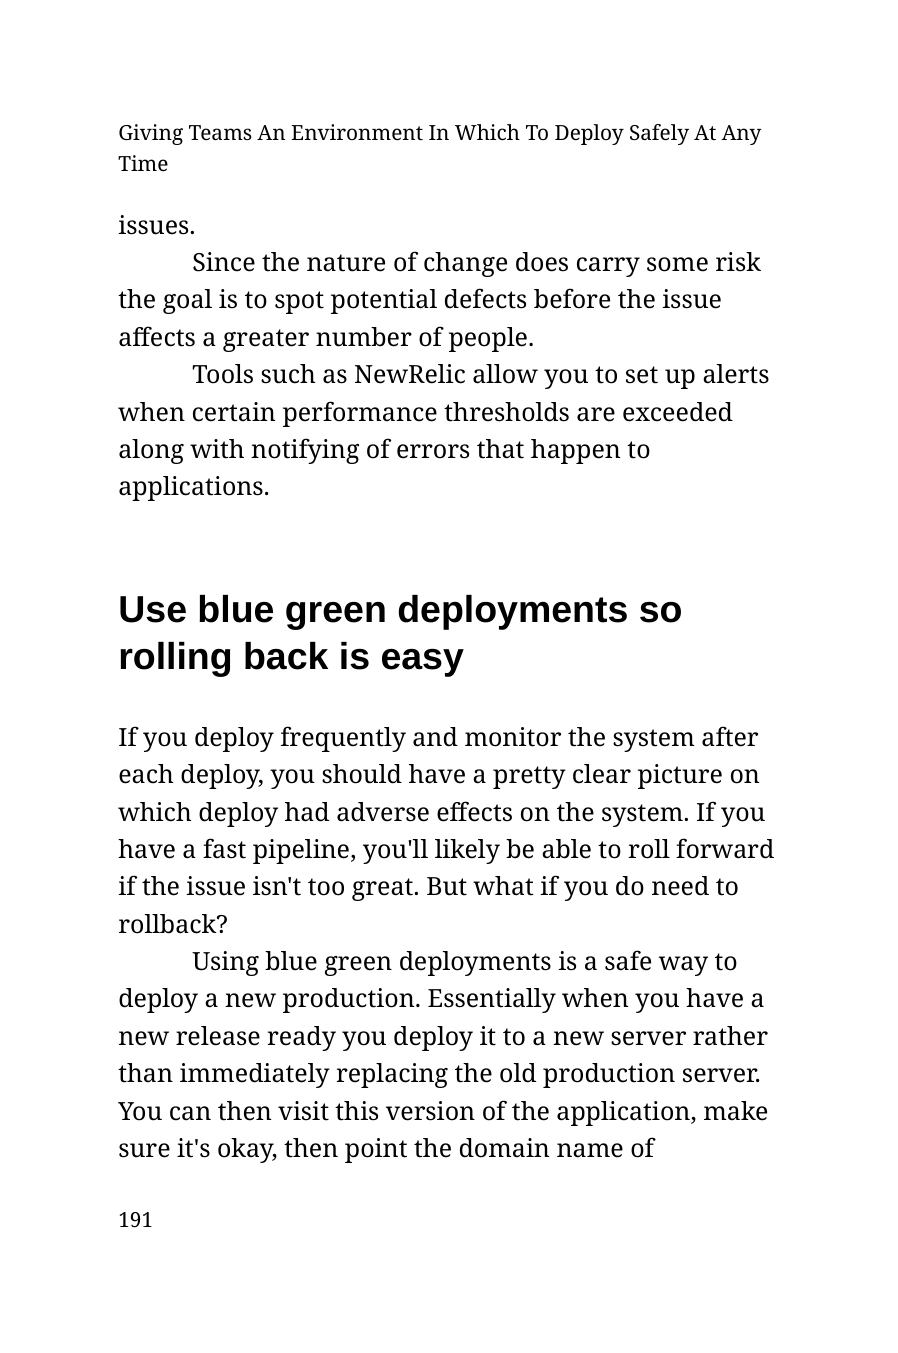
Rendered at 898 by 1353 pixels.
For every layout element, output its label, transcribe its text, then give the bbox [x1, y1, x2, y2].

text Tools such as NewRelic allow you to set up alerts when certain performance thresholds are exceeded along with notifying of errors that happen to applications. [118, 357, 779, 503]
text If you deploy frequently and monitor the system after each deploy, you should have a pretty clear picture on which deploy had adverse effects on the system. If you have a fast pipeline, you'll likely be able to roll forward if the issue isn't too great. But what if you do need to rollback? [118, 719, 779, 940]
text Since the nature of change does carry some risk the goal is to spot potential defects before the issue affects a greater number of people. [118, 245, 779, 353]
subtitle Use blue green deployments so rolling back is easy [118, 587, 779, 678]
text Using blue green deployments is a safe way to deploy a new production. Essentially when you have a new release ready you deploy it to a new server rather than immediately replacing the old production server. You can then visit this version of the application, make sure it's okay, then point the domain name of [118, 944, 779, 1165]
text issues. [118, 207, 779, 241]
